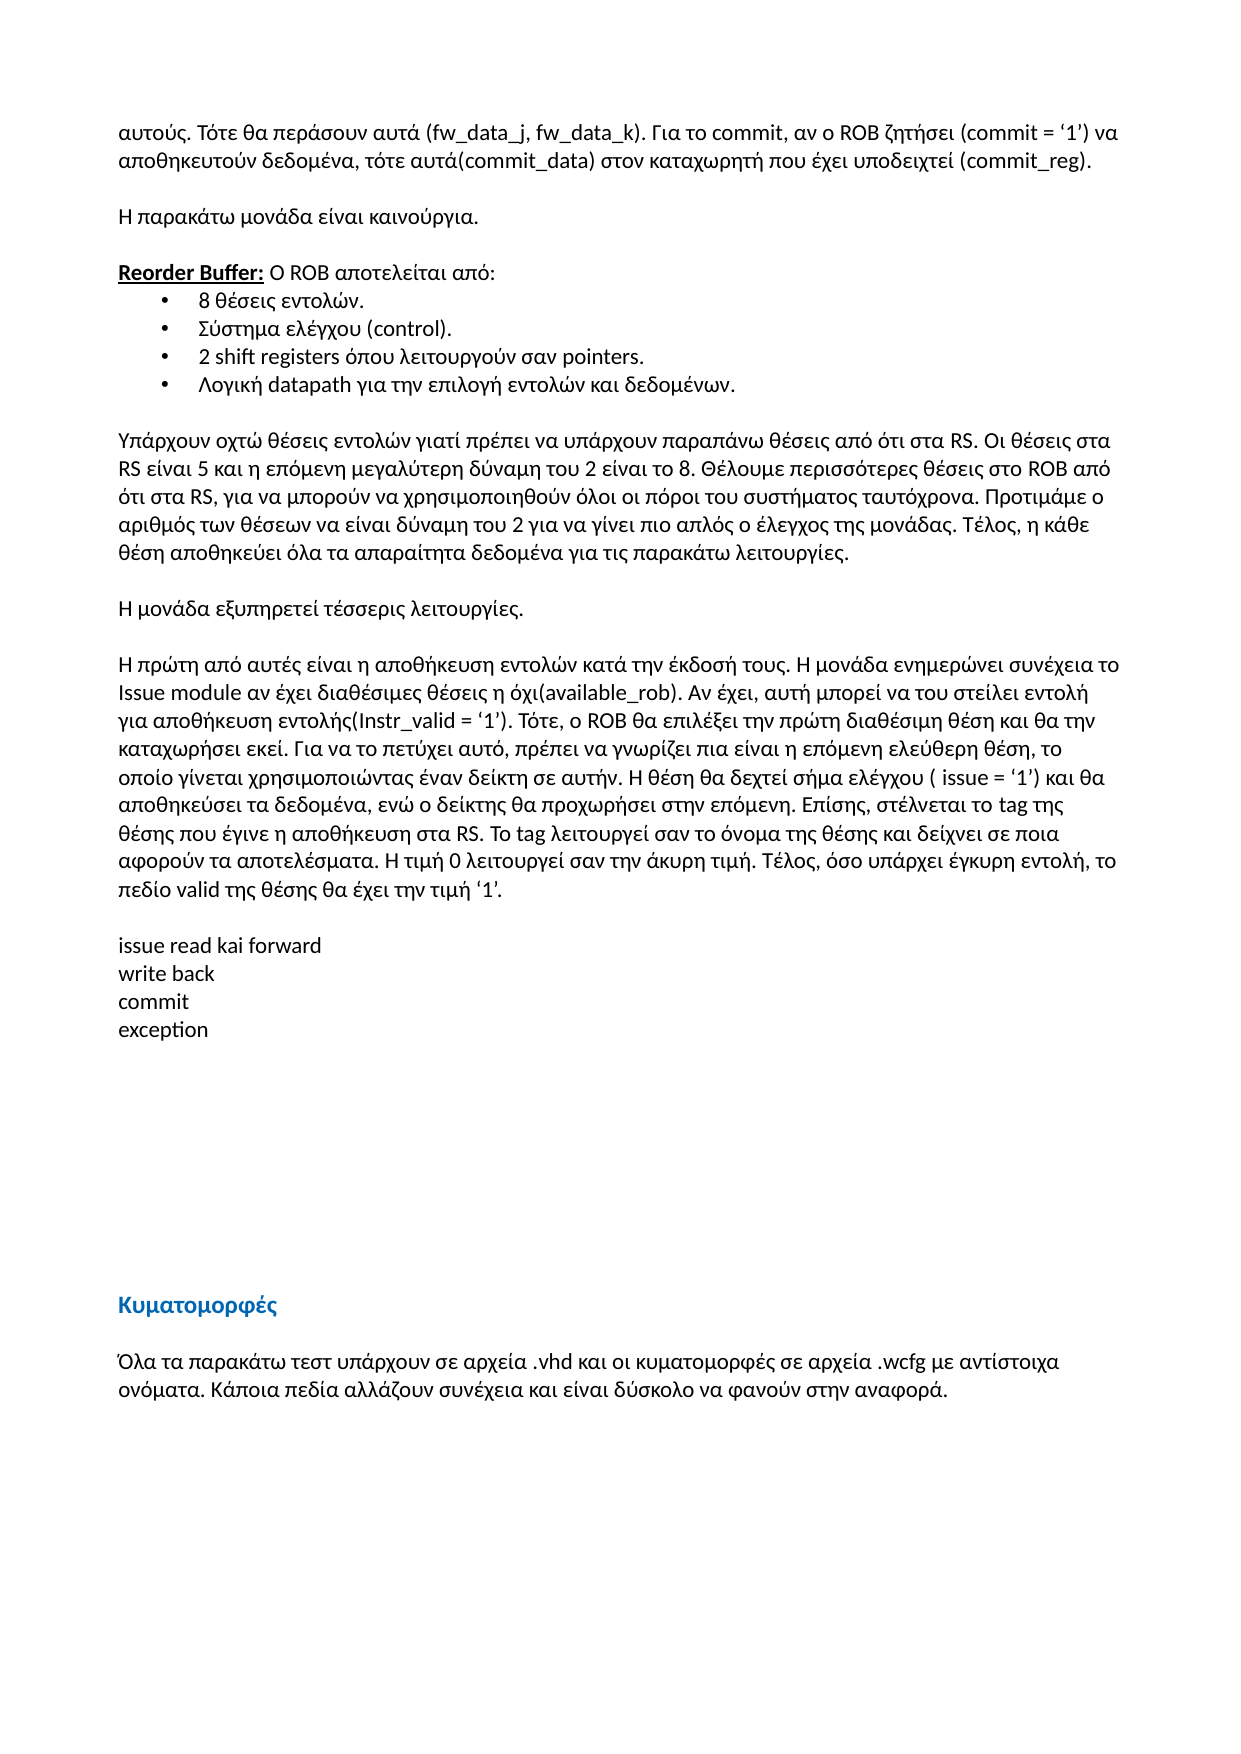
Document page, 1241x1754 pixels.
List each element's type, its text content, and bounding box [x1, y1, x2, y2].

text write back [118, 959, 1122, 987]
list 2 shift registers όπου λειτουργούν σαν pointers. [161, 342, 1122, 370]
text issue read kai forward [118, 931, 1122, 959]
list 8 θέσεις εντολών. [161, 286, 1122, 314]
text exception [118, 1015, 1122, 1043]
text αυτούς. Τότε θα περάσουν αυτά (fw_data_j, fw_data_k). Για το commit, αν ο ROB ζητήσει (commit = ‘1’) να αποθηκευτούν δεδομένα, τότε αυτά(commit_data) στον καταχωρητή που έχει υποδειχτεί (commit_reg). [118, 118, 1122, 174]
text Reorder Buffer: Ο ROB αποτελείται από: [118, 258, 1122, 286]
text Η παρακάτω μονάδα είναι καινούργια. [118, 202, 1122, 230]
list Λογική datapath για την επιλογή εντολών και δεδομένων. [161, 370, 1122, 398]
text Η μονάδα εξυπηρετεί τέσσερις λειτουργίες. [118, 594, 1122, 622]
text Όλα τα παρακάτω τεστ υπάρχουν σε αρχεία .vhd και οι κυματομορφές σε αρχεία .wcfg με αντίστοιχα ονόματα. Κάποια πεδία αλλάζουν συνέχεια και είναι δύσκολο να φανούν στην αναφορά. [118, 1347, 1122, 1403]
text commit [118, 987, 1122, 1015]
text Υπάρχουν οχτώ θέσεις εντολών γιατί πρέπει να υπάρχουν παραπάνω θέσεις από ότι στα RS. Οι θέσεις στα RS είναι 5 και η επόμενη μεγαλύτερη δύναμη του 2 είναι το 8. Θέλουμε περισσότερες θέσεις στο ROB από ότι στα RS, για να μπορούν να χρησιμοποιηθούν όλοι οι πόροι του συστήματος ταυτόχρονα. Προτιμάμε ο αριθμός των θέσεων να είναι δύναμη του 2 για να γίνει πιο απλός ο έλεγχος της μονάδας. Τέλος, η κάθε θέση αποθηκεύει όλα τα απαραίτητα δεδομένα για τις παρακάτω λειτουργίες. [118, 426, 1122, 566]
list Σύστημα ελέγχου (control). [161, 314, 1122, 342]
subtitle Κυματομορφές [118, 1289, 1122, 1319]
text Η πρώτη από αυτές είναι η αποθήκευση εντολών κατά την έκδοσή τους. Η μονάδα ενημερώνει συνέχεια το Issue module αν έχει διαθέσιμες θέσεις η όχι(available_rob). Αν έχει, αυτή μπορεί να του στείλει εντολή για αποθήκευση εντολής(Instr_valid = ‘1’). Τότε, ο ROB θα επιλέξει την πρώτη διαθέσιμη θέση και θα την καταχωρήσει εκεί. Για να το πετύχει αυτό, πρέπει να γνωρίζει πια είναι η επόμενη ελεύθερη θέση, το οποίο γίνεται χρησιμοποιώντας έναν δείκτη σε αυτήν. Η θέση θα δεχτεί σήμα ελέγχου ( issue = ‘1’) και θα αποθηκεύσει τα δεδομένα, ενώ ο δείκτης θα προχωρήσει στην επόμενη. Επίσης, στέλνεται το tag της θέσης που έγινε η αποθήκευση στα RS. Το tag λειτουργεί σαν το όνομα της θέσης και δείχνει σε ποια αφορούν τα αποτελέσματα. Η τιμή 0 λειτουργεί σαν την άκυρη τιμή. Τέλος, όσο υπάρχει έγκυρη εντολή, το πεδίο valid της θέσης θα έχει την τιμή ‘1’. [118, 651, 1122, 903]
